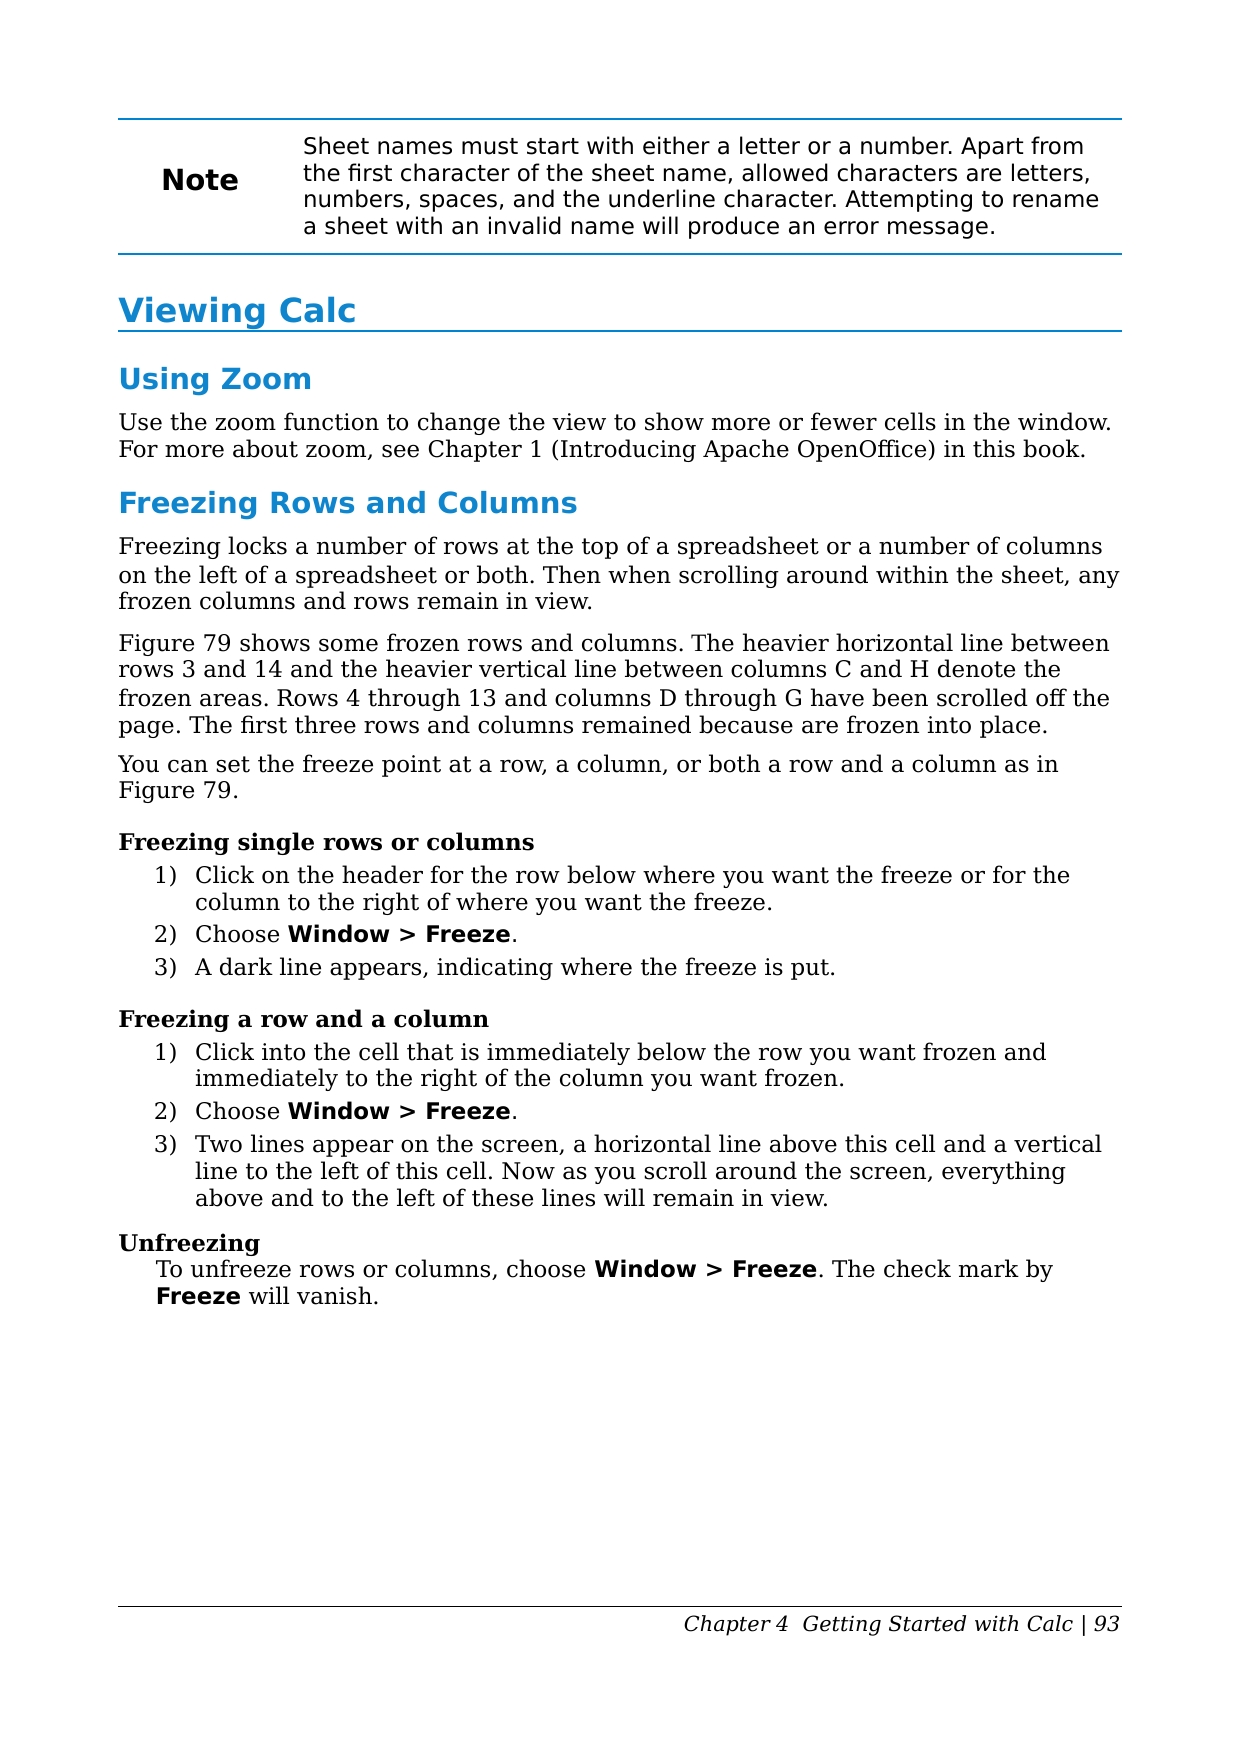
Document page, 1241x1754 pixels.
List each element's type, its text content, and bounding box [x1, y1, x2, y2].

list Choose Window > Freeze. [177, 922, 1122, 948]
list Click on the header for the row below where you want the freeze or for the column to the right of where you want the freeze. [177, 862, 1122, 915]
subtitle Viewing Calc [118, 291, 1122, 330]
list Click into the cell that is immediately below the row you want frozen and immediately to the right of the column you want frozen. [177, 1039, 1122, 1092]
subtitle Using Zoom [118, 363, 1122, 397]
list Choose Window > Freeze. [177, 1098, 1122, 1125]
text Freezing a row and a column [118, 1006, 1122, 1033]
text To unfreeze rows or columns, choose Window > Freeze. The check mark by Freeze will vanish. [156, 1257, 1122, 1310]
subtitle Freezing Rows and Columns [118, 487, 1122, 521]
table_header Sheet names must start with either a letter or a number. Apart from the first character of the sheet name, allowed characters are letters, numbers, spaces, and the underline character. Attempting to rename a sheet with an invalid name will produce an error message. [281, 120, 1122, 253]
text Use the zoom function to change the view to show more or fewer cells in the window. For more about zoom, see Chapter 1 (Introducing Apache OpenOffice) in this book. [118, 409, 1122, 462]
text Freezing locks a number of rows at the top of a spreadsheet or a number of columns on the left of a spreadsheet or both. Then when scrolling around within the sheet, any frozen columns and rows remain in view. [118, 533, 1122, 615]
text Unfreezing [118, 1230, 1122, 1257]
text Figure 79 shows some frozen rows and columns. The heavier horizontal line between rows 3 and 14 and the heavier vertical line between columns C and H denote the frozen areas. Rows 4 through 13 and columns D through G have been scrolled off the page. The first three rows and columns remained because are frozen into place. [118, 628, 1122, 738]
list A dark line appears, indicating where the freeze is put. [177, 954, 1122, 981]
list Two lines appear on the screen, a horizontal line above this cell and a vertical line to the left of this cell. Now as you scroll around the screen, everything above and to the left of these lines will remain in view. [177, 1131, 1122, 1211]
text Freezing single rows or columns [118, 829, 1122, 856]
text You can set the freeze point at a row, a column, or both a row and a column as in Figure 79. [118, 751, 1122, 804]
table_header Note [118, 120, 281, 253]
